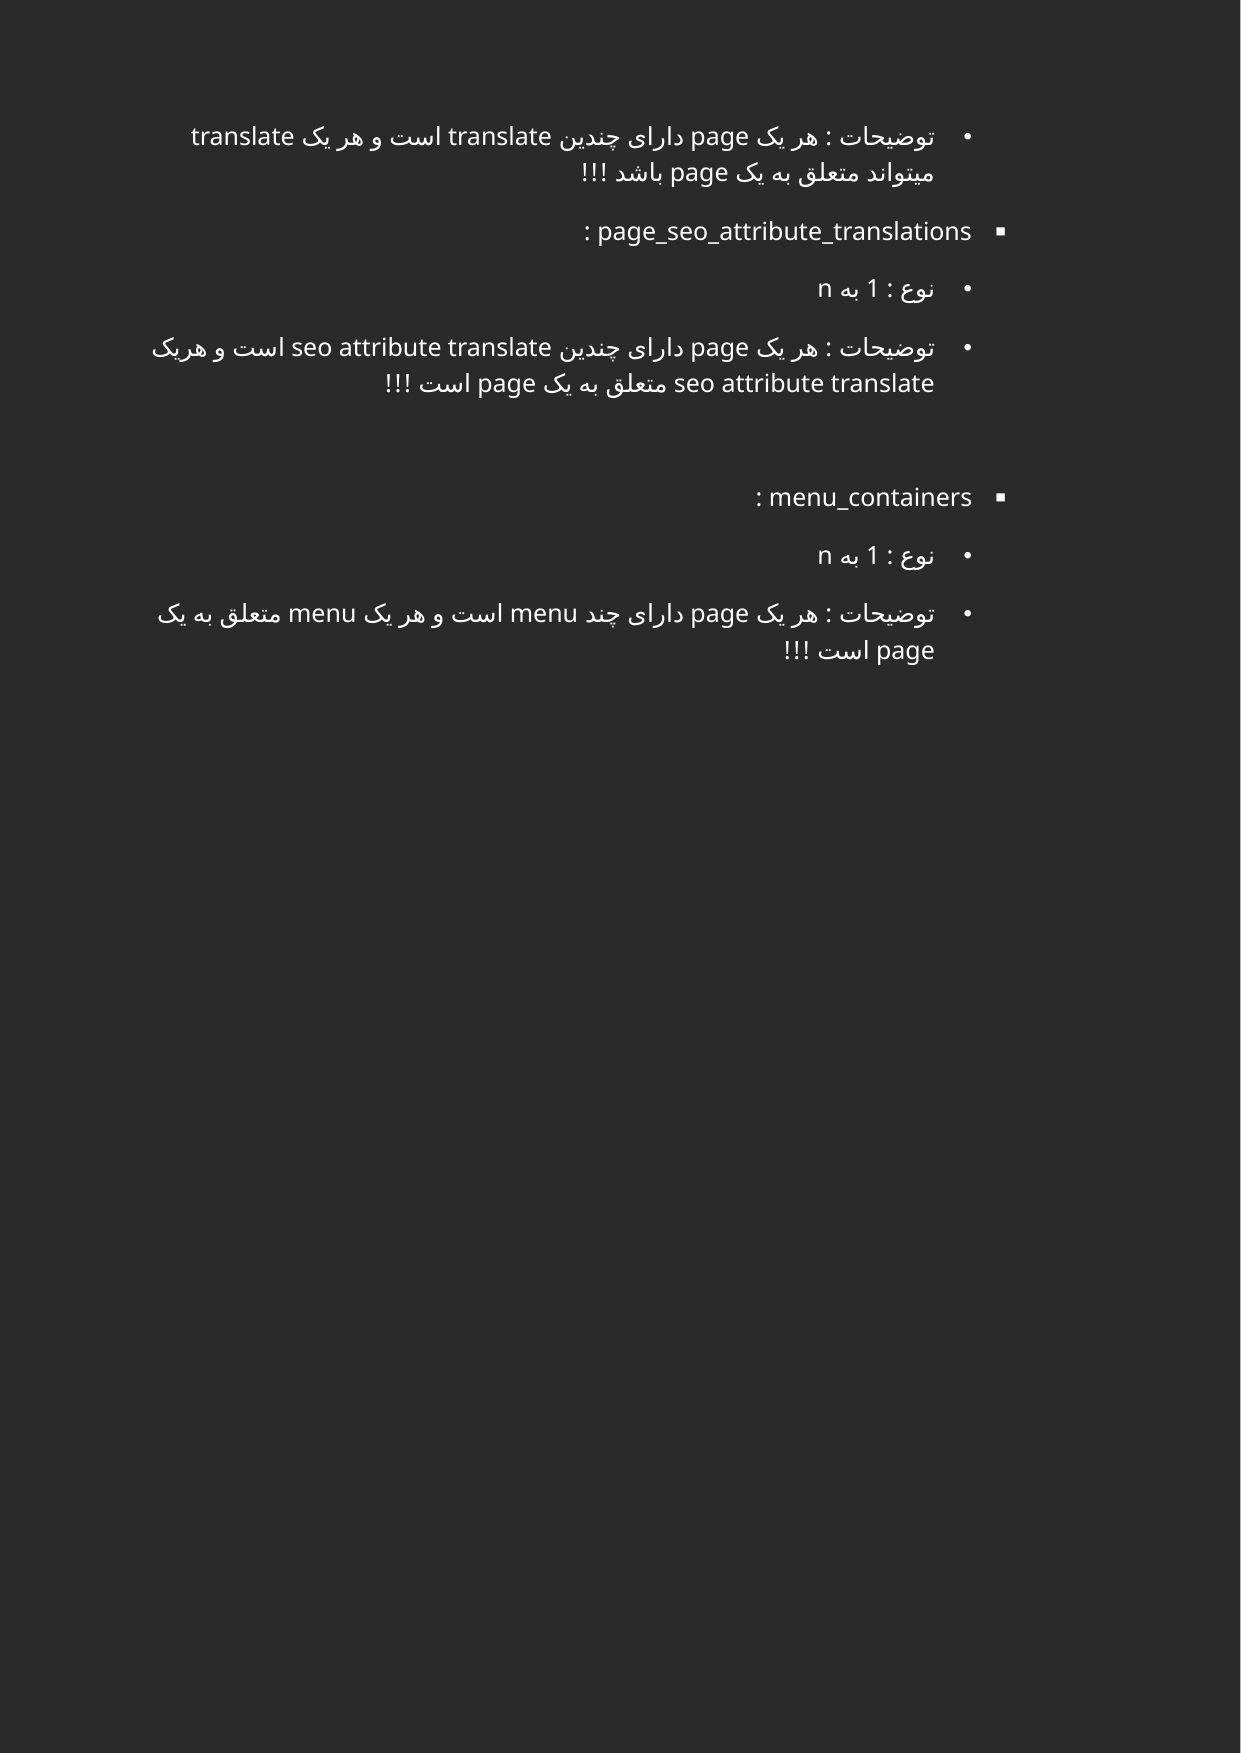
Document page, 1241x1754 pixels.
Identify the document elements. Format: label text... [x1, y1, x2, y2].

list نوع : 1 به n [118, 537, 972, 574]
list نوع : 1 به n [118, 271, 972, 308]
list توضیحات :‌ هر یک page دارای چند menu است و هر یک menu متعلق به یک page است !!! [118, 595, 972, 669]
list توضیحات :‌ هر یک page دارای چندین seo attribute translate است و هریک seo attribute translate متعلق به یک page است !!!‌ [118, 329, 972, 403]
list توضیحات :‌ هر یک page دارای چندین translate است و هر یک translate میتواند متعلق به یک page باشد !!! [118, 118, 972, 192]
list page_seo_attribute_translations : [118, 213, 1010, 250]
list menu_containers : [118, 479, 1010, 516]
